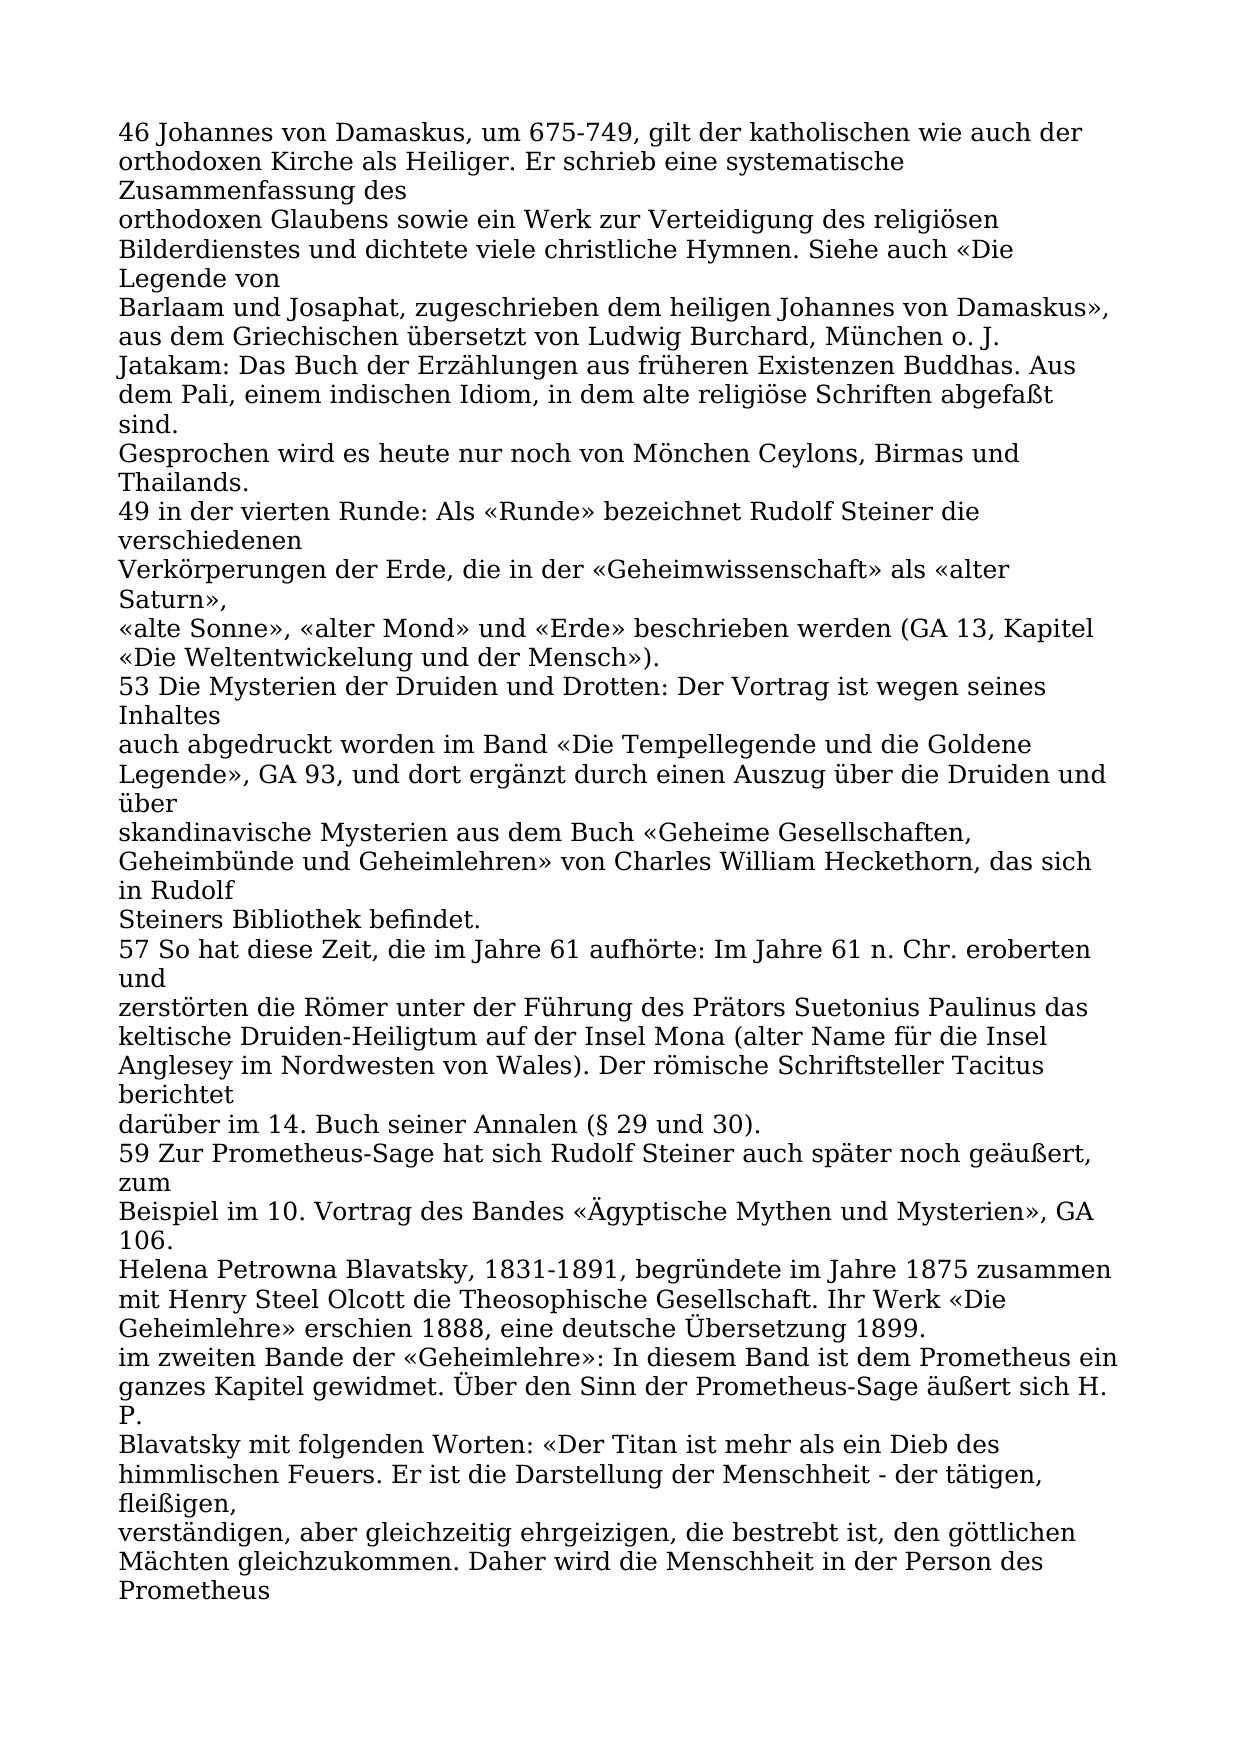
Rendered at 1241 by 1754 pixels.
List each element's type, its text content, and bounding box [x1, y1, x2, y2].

text skandinavische Mysterien aus dem Buch «Geheime Gesellschaften, Geheimbünde und Geheimlehren» von Charles William Heckethorn, das sich in Rudolf [118, 818, 1122, 906]
text Steiners Bibliothek befindet. [118, 906, 1122, 935]
text «Die Weltentwickelung und der Mensch»). [118, 643, 1122, 672]
text Beispiel im 10. Vortrag des Bandes «Ägyptische Mythen und Mysterien», GA [118, 1197, 1122, 1226]
text dem Pali, einem indischen Idiom, in dem alte religiöse Schriften abgefaßt sind. [118, 381, 1122, 439]
text «alte Sonne», «alter Mond» und «Erde» beschrieben werden (GA 13, Kapitel [118, 614, 1122, 643]
text 53 Die Mysterien der Druiden und Drotten: Der Vortrag ist wegen seines Inhaltes [118, 672, 1122, 731]
text 59 Zur Prometheus-Sage hat sich Rudolf Steiner auch später noch geäußert, zum [118, 1139, 1122, 1197]
text auch abgedruckt worden im Band «Die Tempellegende und die Goldene Legende», GA 93, und dort ergänzt durch einen Auszug über die Druiden und über [118, 731, 1122, 818]
text Helena Petrowna Blavatsky, 1831-1891, begründete im Jahre 1875 zusammen [118, 1256, 1122, 1285]
text keltische Druiden-Heiligtum auf der Insel Mona (alter Name für die Insel Anglesey im Nordwesten von Wales). Der römische Schriftsteller Tacitus berichtet [118, 1022, 1122, 1110]
text im zweiten Bande der «Geheimlehre»: In diesem Band ist dem Prometheus ein [118, 1343, 1122, 1372]
text Blavatsky mit folgenden Worten: «Der Titan ist mehr als ein Dieb des himmlischen Feuers. Er ist die Darstellung der Menschheit - der tätigen, fleißigen, [118, 1431, 1122, 1518]
text mit Henry Steel Olcott die Theosophische Gesellschaft. Ihr Werk «Die Geheimlehre» erschien 1888, eine deutsche Übersetzung 1899. [118, 1285, 1122, 1343]
text zerstörten die Römer unter der Führung des Prätors Suetonius Paulinus das [118, 993, 1122, 1022]
text Barlaam und Josaphat, zugeschrieben dem heiligen Johannes von Damaskus», [118, 293, 1122, 322]
text 46 Johannes von Damaskus, um 675-749, gilt der katholischen wie auch der orthodoxen Kirche als Heiliger. Er schrieb eine systematische Zusammenfassung des [118, 118, 1122, 206]
text 57 So hat diese Zeit, die im Jahre 61 aufhörte: Im Jahre 61 n. Chr. eroberten und [118, 935, 1122, 993]
text Gesprochen wird es heute nur noch von Mönchen Ceylons, Birmas und Thailands. [118, 439, 1122, 497]
text Jatakam: Das Buch der Erzählungen aus früheren Existenzen Buddhas. Aus [118, 351, 1122, 381]
text verständigen, aber gleichzeitig ehrgeizigen, die bestrebt ist, den göttlichen Mächten gleichzukommen. Daher wird die Menschheit in der Person des Prometheus [118, 1518, 1122, 1606]
text 49 in der vierten Runde: Als «Runde» bezeichnet Rudolf Steiner die verschiedenen [118, 497, 1122, 556]
text ganzes Kapitel gewidmet. Über den Sinn der Prometheus-Sage äußert sich H. P. [118, 1372, 1122, 1431]
text Verkörperungen der Erde, die in der «Geheimwissenschaft» als «alter Saturn», [118, 556, 1122, 614]
text darüber im 14. Buch seiner Annalen (§ 29 und 30). [118, 1110, 1122, 1139]
text 106. [118, 1226, 1122, 1256]
text aus dem Griechischen übersetzt von Ludwig Burchard, München o. J. [118, 322, 1122, 351]
text orthodoxen Glaubens sowie ein Werk zur Verteidigung des religiösen Bilderdienstes und dichtete viele christliche Hymnen. Siehe auch «Die Legende von [118, 206, 1122, 293]
